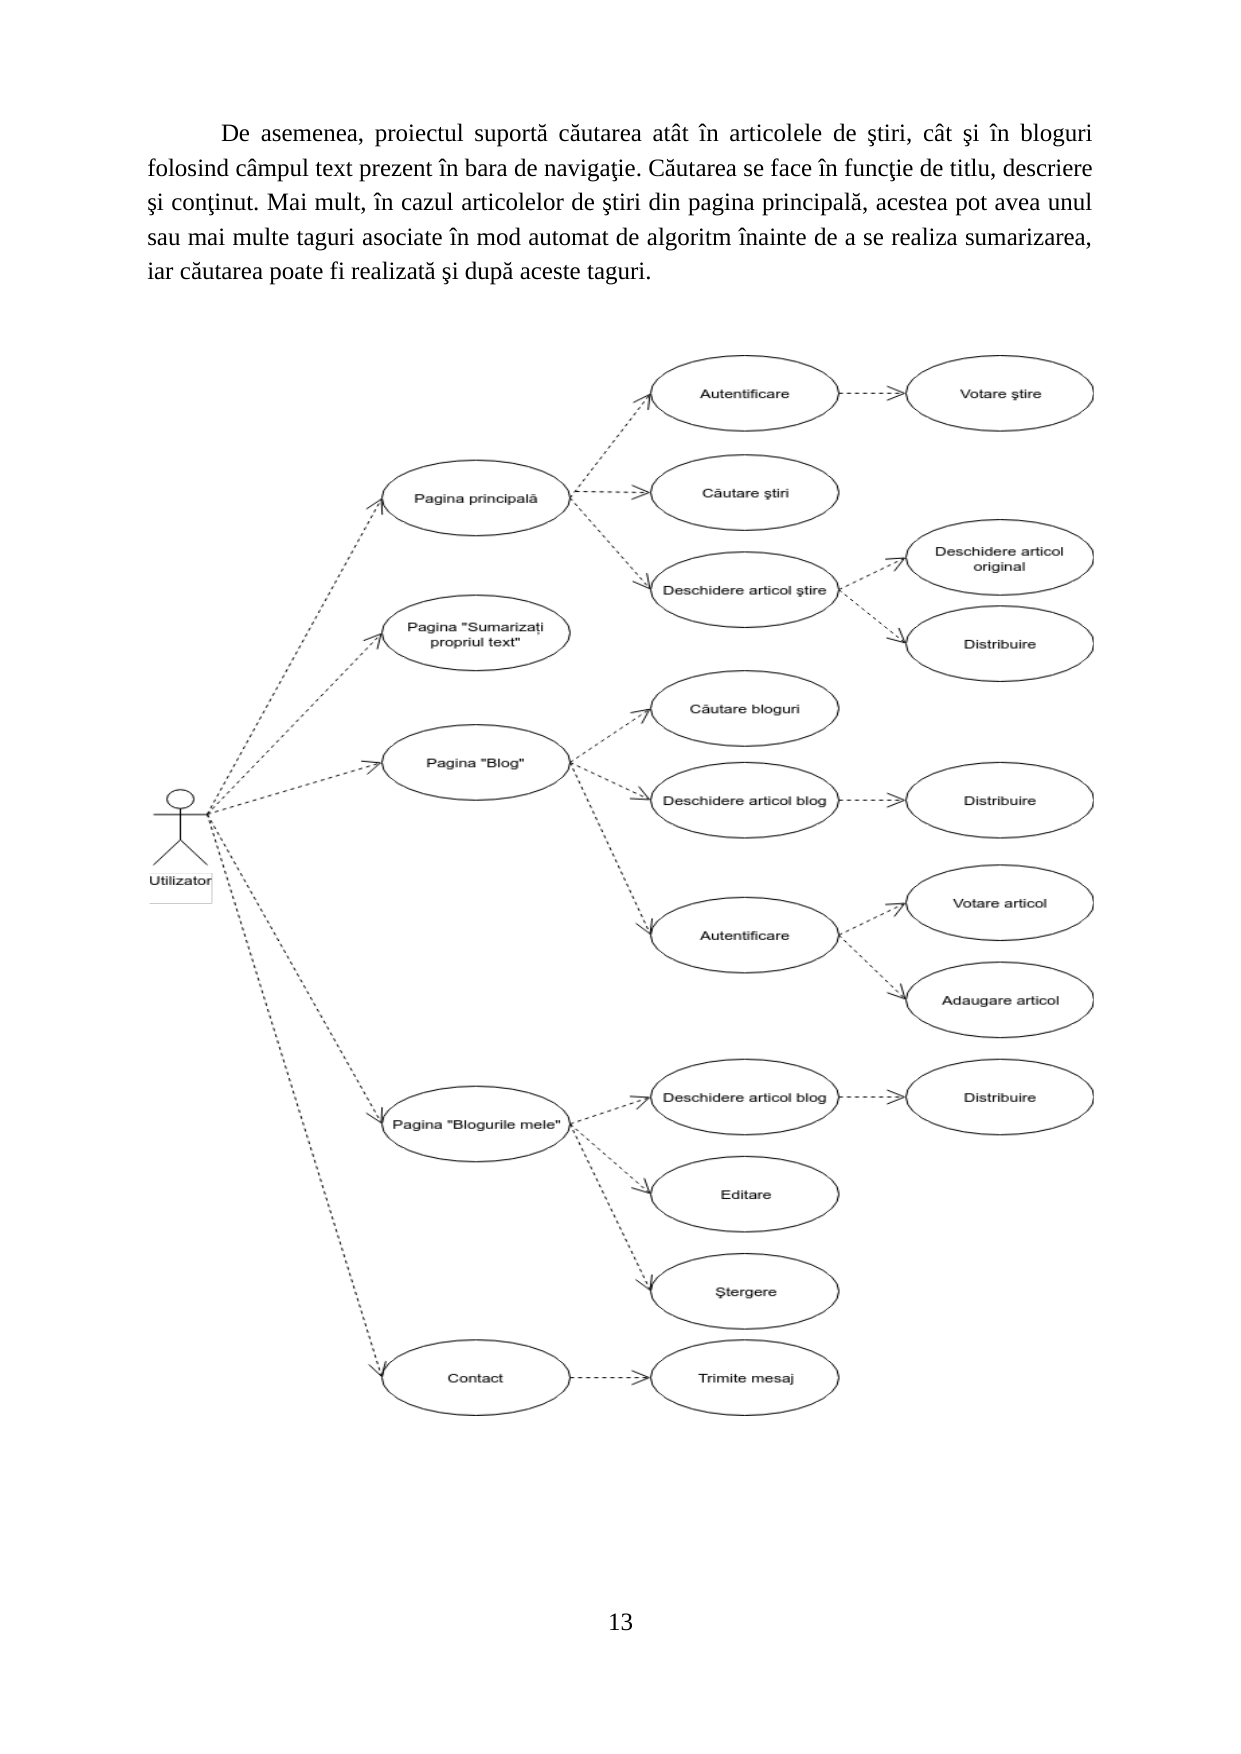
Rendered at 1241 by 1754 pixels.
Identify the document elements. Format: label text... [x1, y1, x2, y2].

text De asemenea, proiectul suportă căutarea atât în articolele de ştiri, cât şi în bloguri folosind câmpul text prezent în bara de navigaţie. Căutarea se face în funcţie de titlu, descriere şi conţinut. Mai mult, în cazul articolelor de ştiri din pagina principală, acestea pot avea unul sau mai multe taguri asociate în mod automat de algoritm înainte de a se realiza sumarizarea, iar căutarea poate fi realizată şi după aceste taguri. [147, 118, 1093, 285]
picture [149, 355, 1094, 1416]
